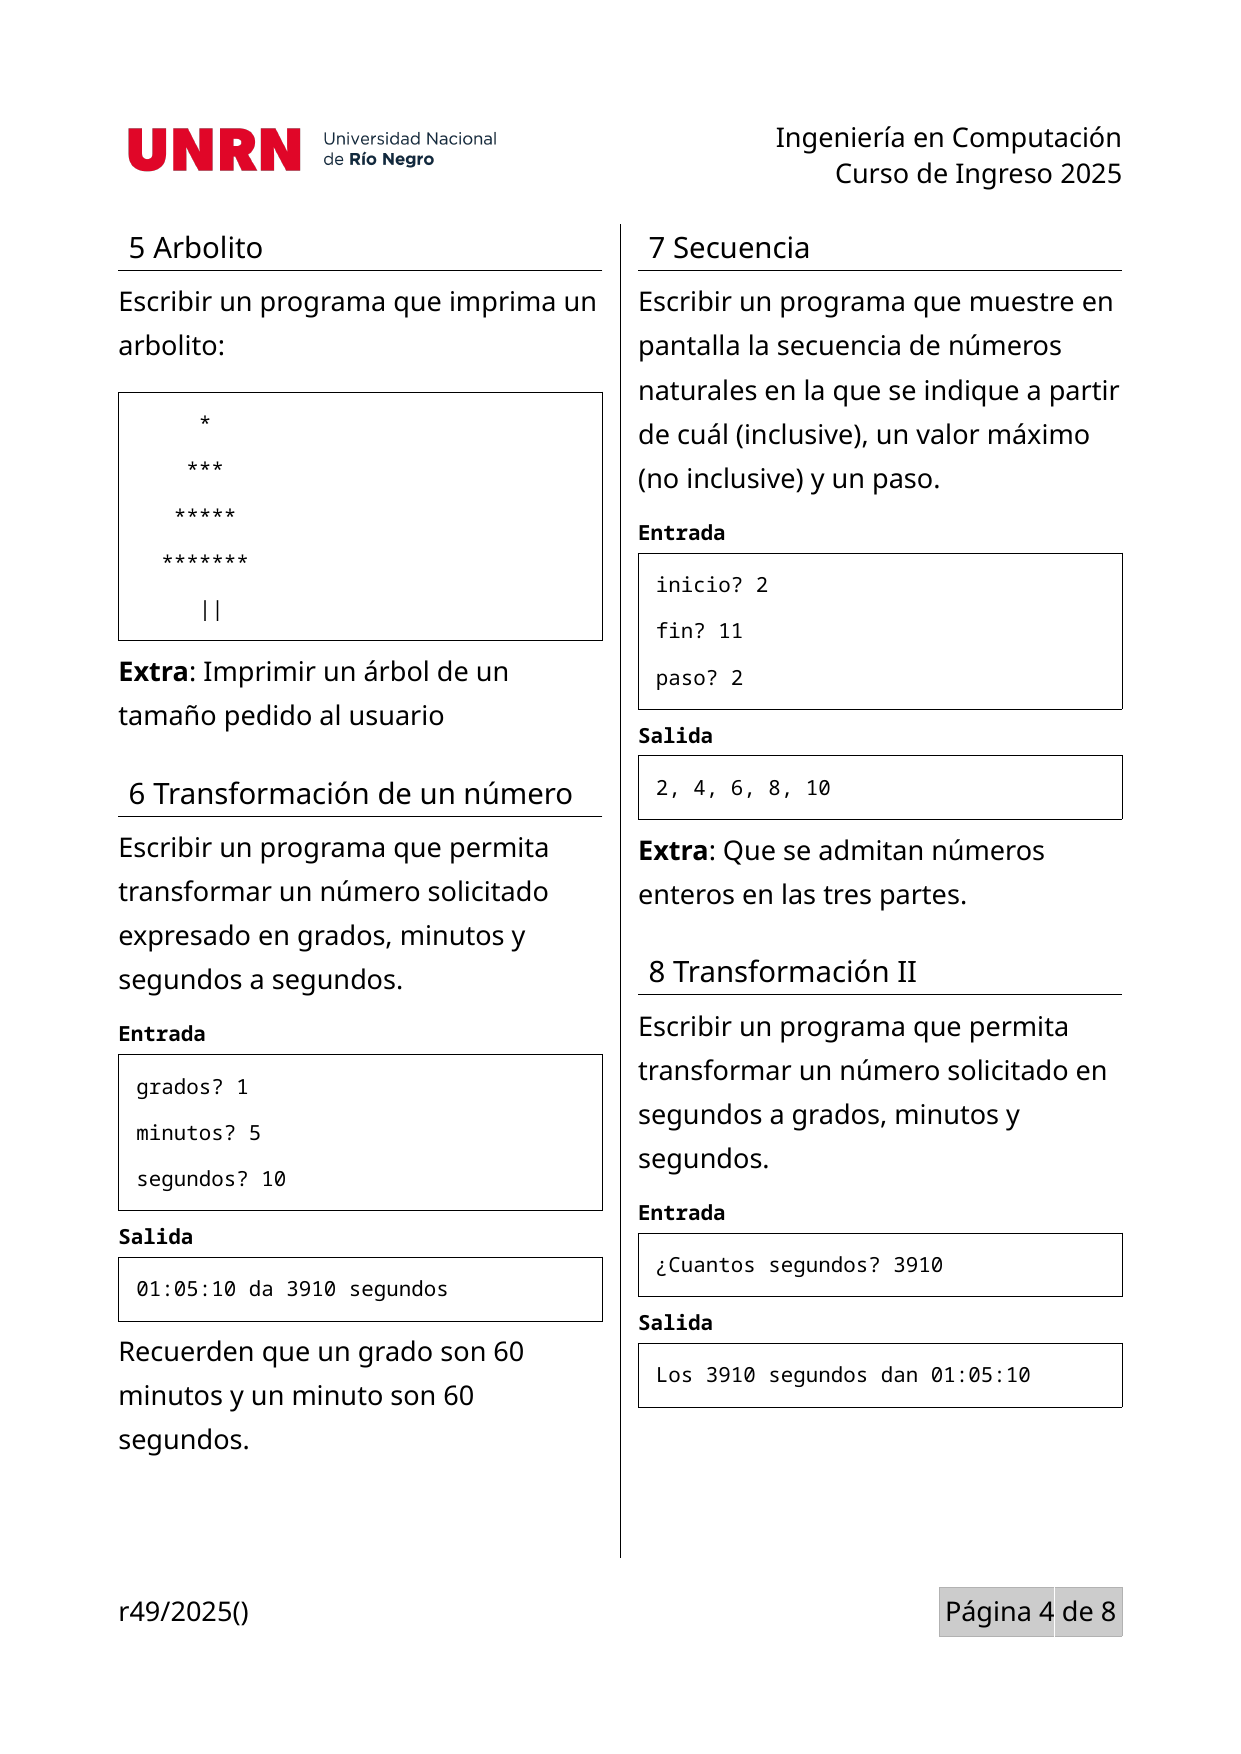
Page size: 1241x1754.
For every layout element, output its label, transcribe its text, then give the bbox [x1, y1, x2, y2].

text Escribir un programa que permita transformar un número solicitado expresado en grados, minutos y segundos a segundos. [118, 828, 602, 998]
text inicio? 2 [639, 554, 1122, 599]
text Escribir un programa que muestre en pantalla la secuencia de números naturales en la que se indique a partir de cuál (inclusive), un valor máximo (no inclusive) y un paso. [638, 283, 1122, 496]
text grados? 1 [119, 1055, 602, 1100]
subtitle Transformación II [638, 948, 1122, 994]
text minutos? 5 [119, 1100, 602, 1146]
subtitle Arbolito [118, 224, 602, 270]
text Los 3910 segundos dan 01:05:10 [639, 1344, 1122, 1407]
text segundos? 10 [119, 1146, 602, 1210]
text Salida [118, 1222, 602, 1251]
text *** [119, 438, 602, 484]
text Recuerden que un grado son 60 minutos y un minuto son 60 segundos. [118, 1332, 602, 1458]
text Entrada [638, 1198, 1122, 1227]
subtitle Secuencia [638, 224, 1122, 270]
text Extra: Imprimir un árbol de un tamaño pedido al usuario [118, 652, 602, 733]
text fin? 11 [639, 599, 1122, 645]
text Entrada [638, 518, 1122, 547]
subtitle Transformación de un número [118, 770, 602, 816]
text Extra: Que se admitan números enteros en las tres partes. [638, 831, 1122, 912]
text * [119, 393, 602, 438]
text || [119, 577, 602, 640]
text Salida [638, 1308, 1122, 1337]
text Escribir un programa que imprima un arbolito: [118, 283, 602, 364]
picture [118, 118, 505, 180]
text ¿Cuantos segundos? 3910 [639, 1234, 1122, 1296]
text 01:05:10 da 3910 segundos [119, 1258, 602, 1321]
text ***** [119, 484, 602, 530]
text ******* [119, 530, 602, 577]
text Salida [638, 721, 1122, 749]
text 2, 4, 6, 8, 10 [639, 756, 1122, 819]
text Escribir un programa que permita transformar un número solicitado en segundos a grados, minutos y segundos. [638, 1007, 1122, 1176]
text paso? 2 [639, 645, 1122, 709]
text Entrada [118, 1019, 602, 1048]
